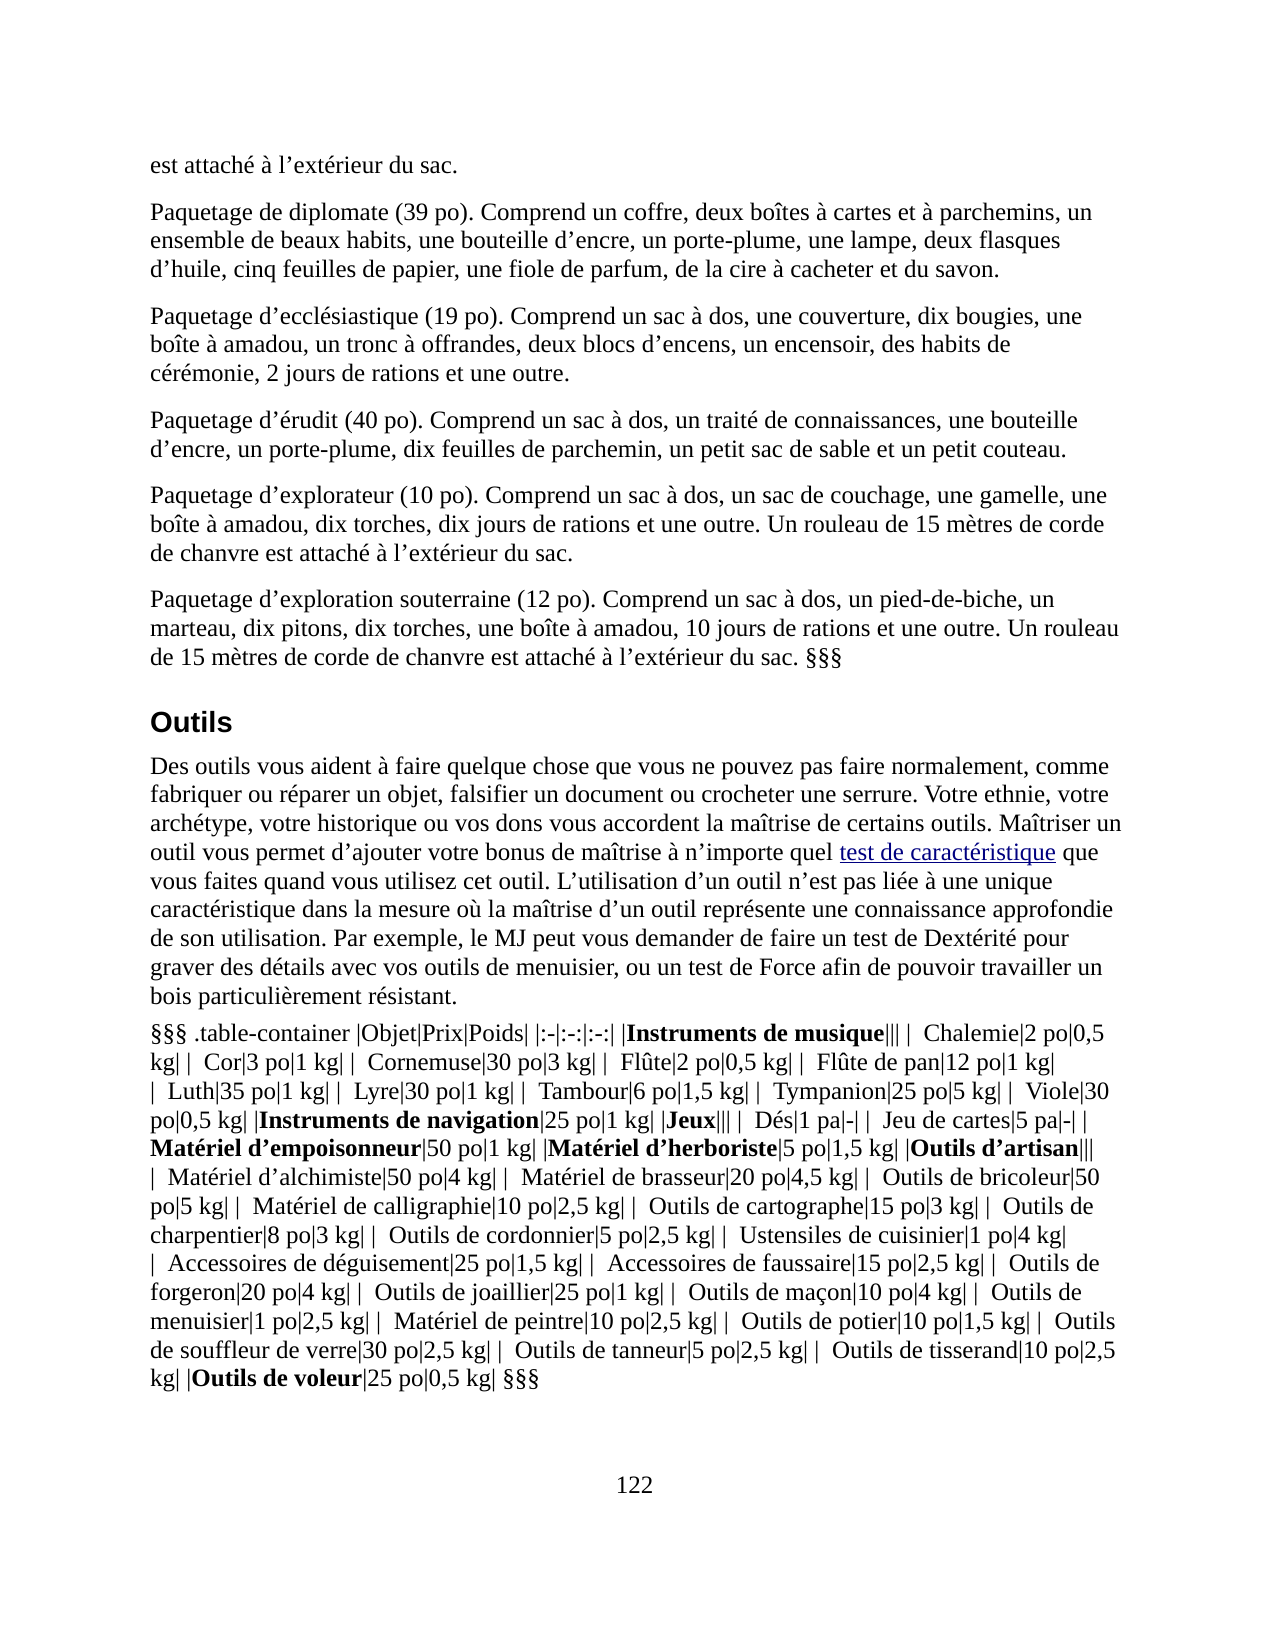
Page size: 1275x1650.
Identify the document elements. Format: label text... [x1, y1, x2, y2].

text Paquetage d’érudit (40 po). Comprend un sac à dos, un traité de connaissances, une bouteille d’encre, un porte-plume, dix feuilles de parchemin, un petit sac de sable et un petit couteau. [150, 405, 1125, 462]
text est attaché à l’extérieur du sac. [150, 150, 1125, 179]
text Paquetage de diplomate (39 po). Comprend un coffre, deux boîtes à cartes et à parchemins, un ensemble de beaux habits, une bouteille d’encre, un porte-plume, une lampe, deux flasques d’huile, cinq feuilles de papier, une fiole de parfum, de la cire à cacheter et du savon. [150, 197, 1125, 283]
text Paquetage d’explorateur (10 po). Comprend un sac à dos, un sac de couchage, une gamelle, une boîte à amadou, dix torches, dix jours de rations et une outre. Un rouleau de 15 mètres de corde de chanvre est attaché à l’extérieur du sac. [150, 480, 1125, 567]
text Paquetage d’exploration souterraine (12 po). Comprend un sac à dos, un pied-de-biche, un marteau, dix pitons, dix torches, une boîte à amadou, 10 jours de rations et une outre. Un rouleau de 15 mètres de corde de chanvre est attaché à l’extérieur du sac. §§§ [150, 584, 1125, 671]
text Paquetage d’ecclésiastique (19 po). Comprend un sac à dos, une couverture, dix bougies, une boîte à amadou, un tronc à offrandes, deux blocs d’encens, un encensoir, des habits de cérémonie, 2 jours de rations et une outre. [150, 301, 1125, 387]
text Des outils vous aident à faire quelque chose que vous ne pouvez pas faire normalement, comme fabriquer ou réparer un objet, falsifier un document ou crocheter une serrure. Votre ethnie, votre archétype, votre historique ou vos dons vous accordent la maîtrise de certains outils. Maîtriser un outil vous permet d’ajouter votre bonus de maîtrise à n’importe quel test de caractéristique que vous faites quand vous utilisez cet outil. L’utilisation d’un outil n’est pas liée à une unique caractéristique dans la mesure où la maîtrise d’un outil représente une connaissance approfondie de son utilisation. Par exemple, le MJ peut vous demander de faire un test de Dextérité pour graver des détails avec vos outils de menuisier, ou un test de Force afin de pouvoir travailler un bois particulièrement résistant. [150, 751, 1125, 1009]
subtitle Outils [150, 705, 1125, 738]
text §§§ .table-container |Objet|Prix|Poids| |:-|:-:|:-:| |Instruments de musique||| | Chalemie|2 po|0,5 kg| | Cor|3 po|1 kg| | Cornemuse|30 po|3 kg| | Flûte|2 po|0,5 kg| | Flûte de pan|12 po|1 kg| | Luth|35 po|1 kg| | Lyre|30 po|1 kg| | Tambour|6 po|1,5 kg| | Tympanion|25 po|5 kg| | Viole|30 po|0,5 kg| |Instruments de navigation|25 po|1 kg| |Jeux||| | Dés|1 pa|-| | Jeu de cartes|5 pa|-| |Matériel d’empoisonneur|50 po|1 kg| |Matériel d’herboriste|5 po|1,5 kg| |Outils d’artisan||| | Matériel d’alchimiste|50 po|4 kg| | Matériel de brasseur|20 po|4,5 kg| | Outils de bricoleur|50 po|5 kg| | Matériel de calligraphie|10 po|2,5 kg| | Outils de cartographe|15 po|3 kg| | Outils de charpentier|8 po|3 kg| | Outils de cordonnier|5 po|2,5 kg| | Ustensiles de cuisinier|1 po|4 kg| | Accessoires de déguisement|25 po|1,5 kg| | Accessoires de faussaire|15 po|2,5 kg| | Outils de forgeron|20 po|4 kg| | Outils de joaillier|25 po|1 kg| | Outils de maçon|10 po|4 kg| | Outils de menuisier|1 po|2,5 kg| | Matériel de peintre|10 po|2,5 kg| | Outils de potier|10 po|1,5 kg| | Outils de souffleur de verre|30 po|2,5 kg| | Outils de tanneur|5 po|2,5 kg| | Outils de tisserand|10 po|2,5 kg| |Outils de voleur|25 po|0,5 kg| §§§ [150, 1018, 1125, 1392]
